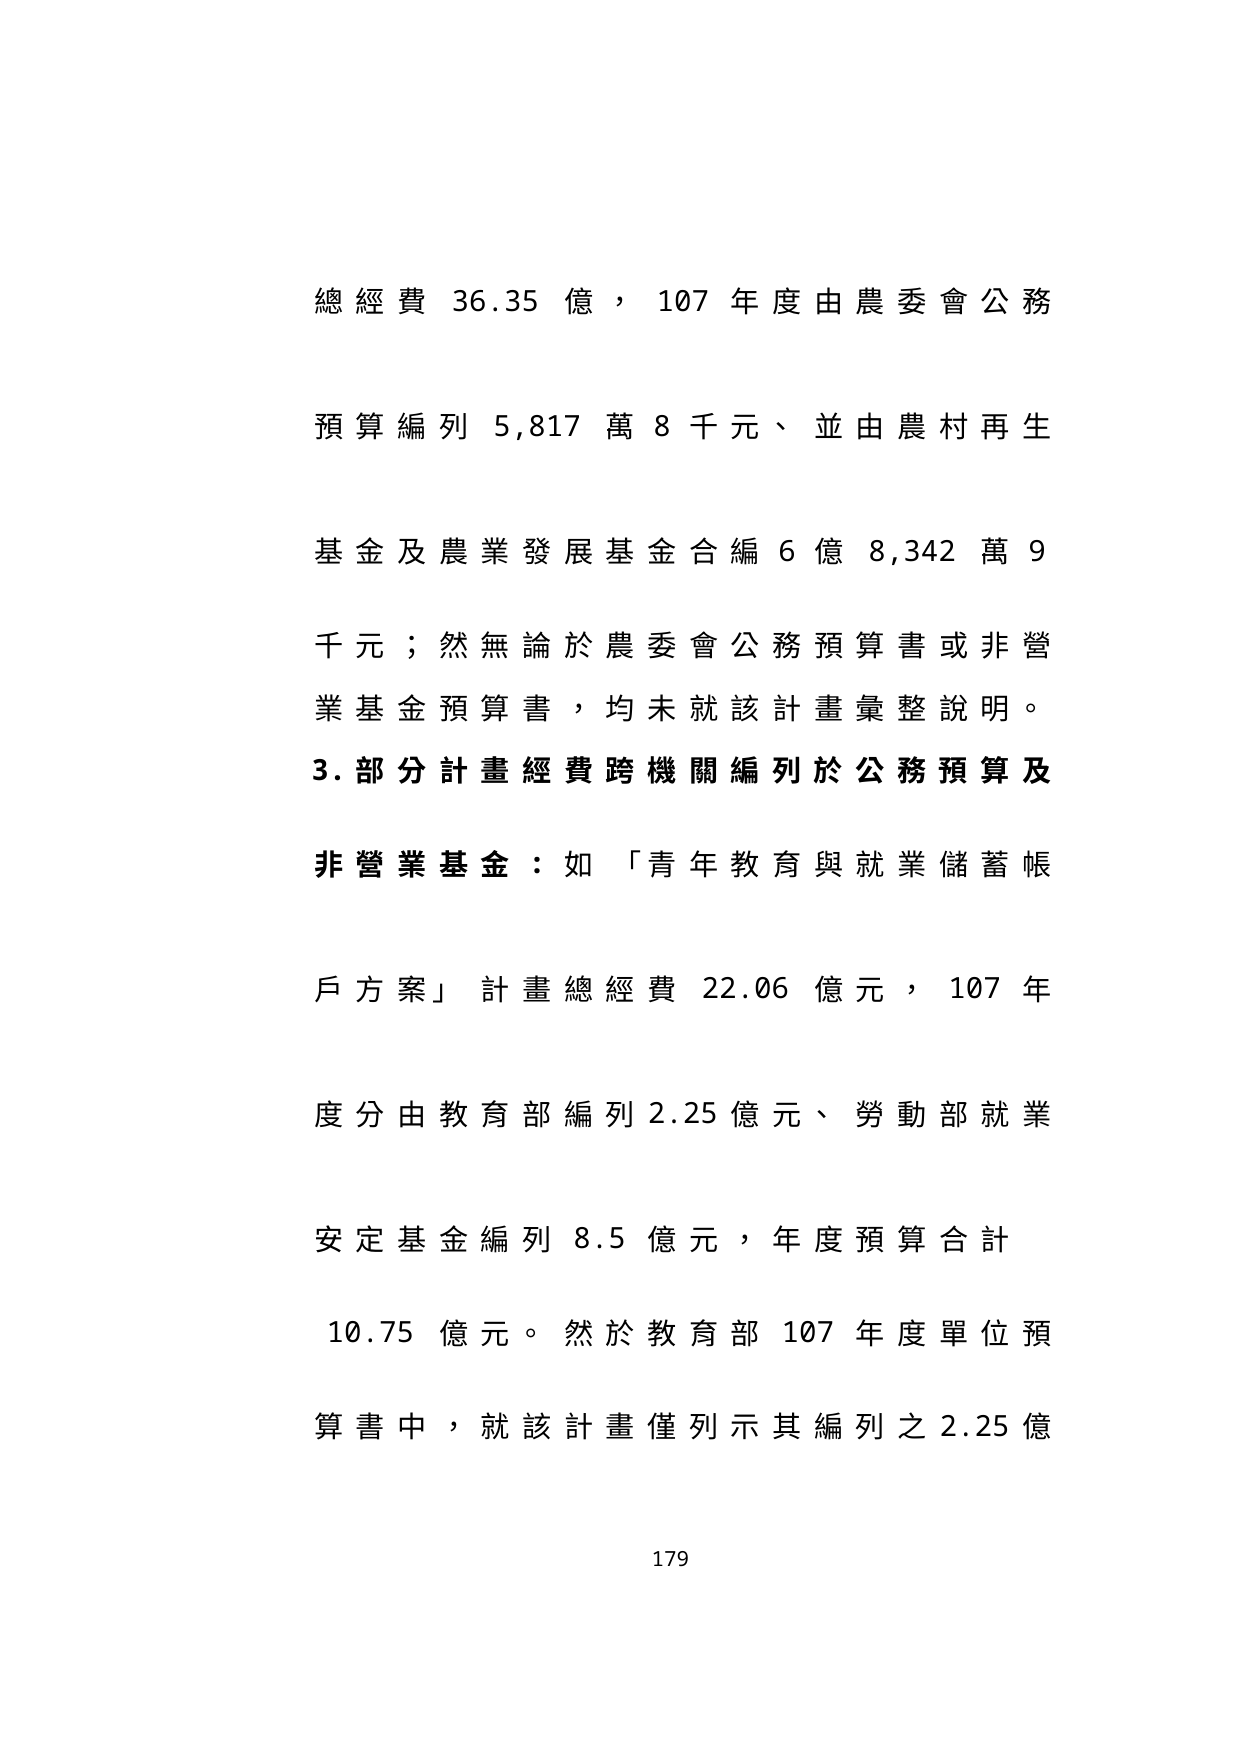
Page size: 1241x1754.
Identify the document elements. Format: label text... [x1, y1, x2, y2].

text 3.部分計畫經費跨機關編列於公務預算及非營業基金:如「青年教育與就業儲蓄帳戶方案」計畫總經費22.06億元，107年度分由教育部編列2.25億元、勞動部就業安定基金編列8.5億元，年度預算合計10.75億元。然於教育部107年度單位預算書中，就該計畫僅列示其編列之2.25億 [271, 727, 1058, 1477]
text 總經費36.35億，107年度由農委會公務預算編列5,817萬8千元、並由農村再生基金及農業發展基金合編6億8,342萬9千元；然無論於農委會公務預算書或非營業基金預算書，均未就該計畫彙整說明。 [271, 227, 1058, 727]
